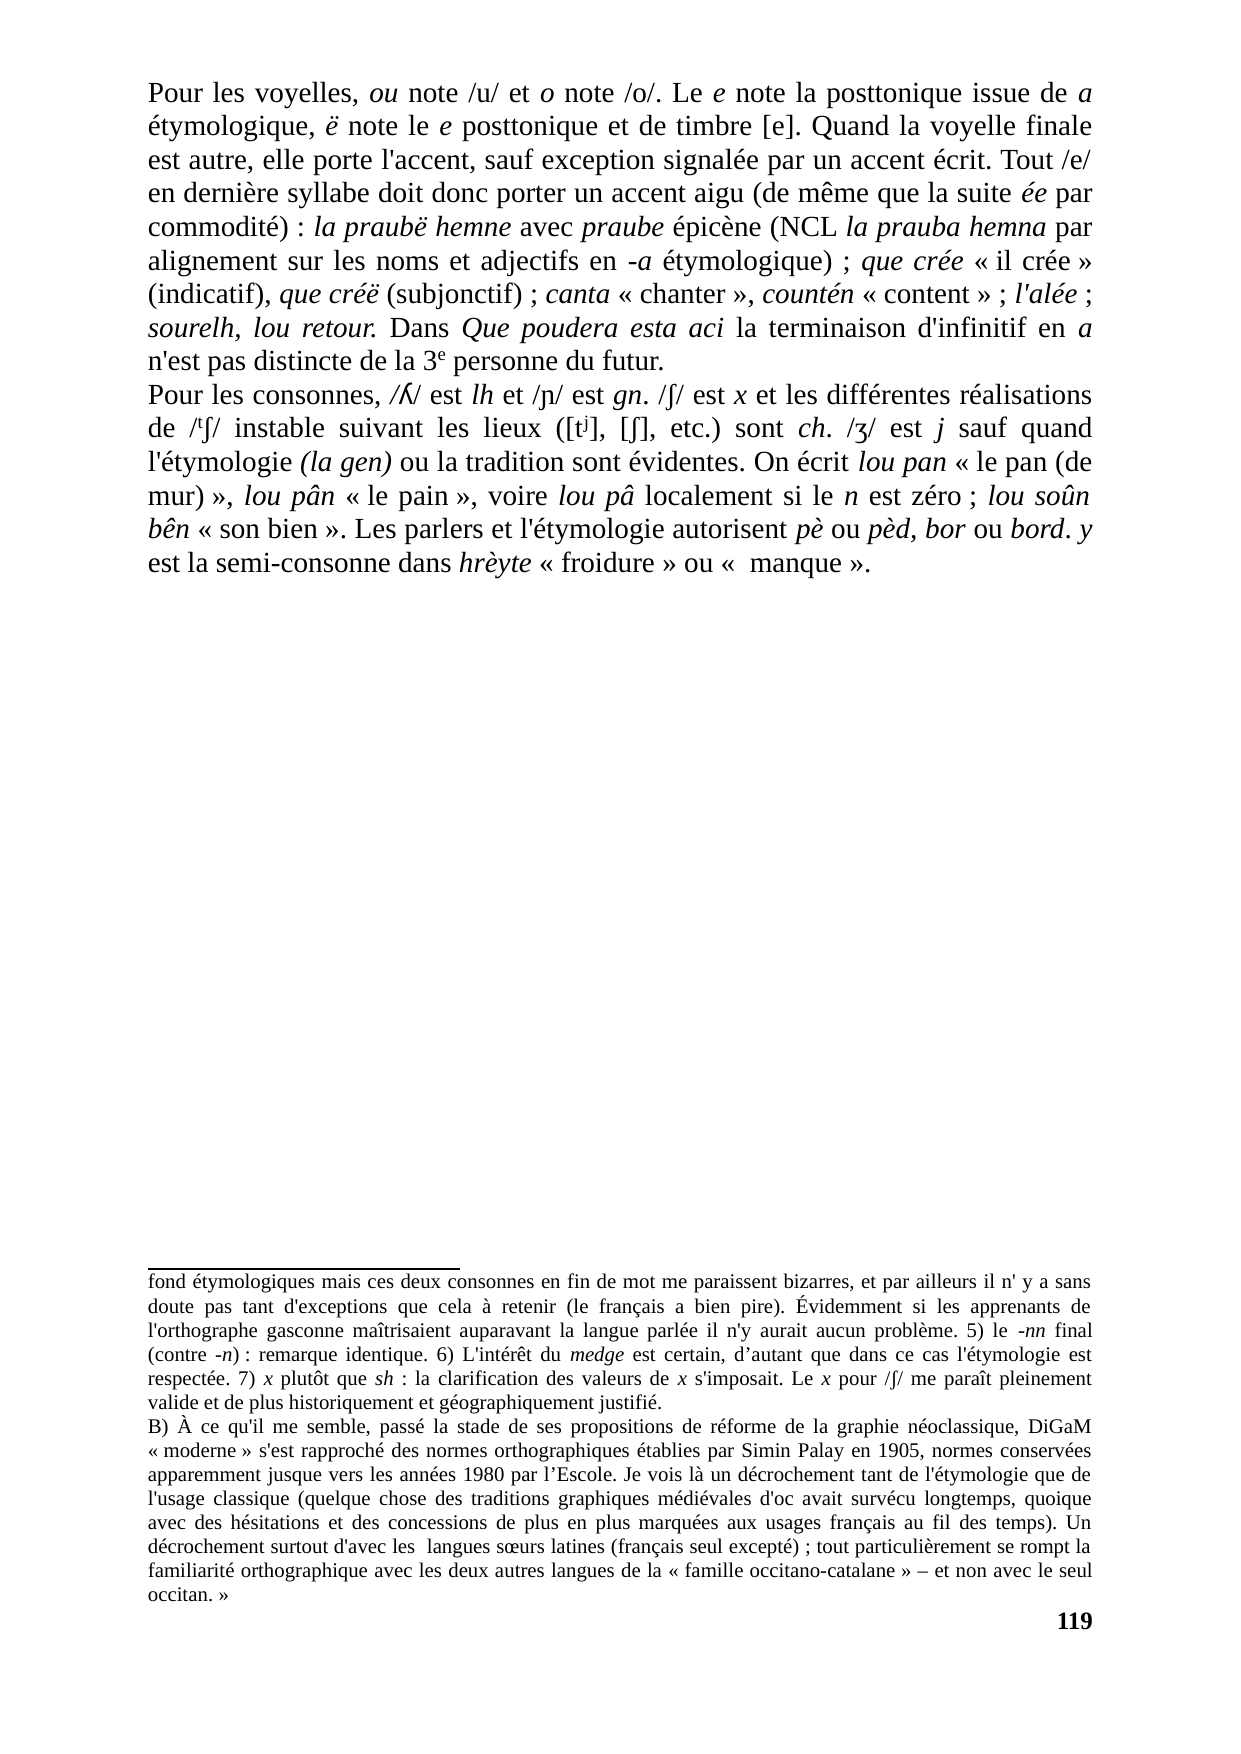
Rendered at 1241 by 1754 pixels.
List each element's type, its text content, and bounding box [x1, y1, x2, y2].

text Pour les voyelles, ou note /u/ et o note /o/. Le e note la posttonique issue de a étymologique, ë note le e posttonique et de timbre [e]. Quand la voyelle finale est autre, elle porte l'accent, sauf exception signalée par un accent écrit. Tout /e/ en dernière syllabe doit donc porter un accent aigu (de même que la suite ée par commodité) : la praubë hemne avec praube épicène (NCL la prauba hemna par alignement sur les noms et adjectifs en -a étymologique) ; que crée « il crée » (indicatif), que créë (subjonctif) ; canta « chanter », countén « content » ; l'alée ; sourelh, lou retour. Dans Que poudera esta aci la terminaison d'infinitif en a n'est pas distincte de la 3e personne du futur. [148, 75, 1093, 377]
text fond étymologiques mais ces deux consonnes en fin de mot me paraissent bizarres, et par ailleurs il n' y a sans doute pas tant d'exceptions que cela à retenir (le français a bien pire). Évidemment si les apprenants de l'orthographe gasconne maîtrisaient auparavant la langue parlée il n'y aurait aucun problème. 5) le -nn final (contre -n) : remarque identique. 6) L'intérêt du medge est certain, d’autant que dans ce cas l'étymologie est respectée. 7) x plutôt que sh : la clarification des valeurs de x s'imposait. Le x pour /ʃ/ me paraît pleinement valide et de plus historiquement et géographiquement justifié. [148, 1269, 1093, 1414]
text B) À ce qu'il me semble, passé la stade de ses propositions de réforme de la graphie néoclassique, DiGaM « moderne » s'est rapproché des normes orthographiques établies par Simin Palay en 1905, normes conservées apparemment jusque vers les années 1980 par l’Escole. Je vois là un décrochement tant de l'étymologie que de l'usage classique (quelque chose des traditions graphiques médiévales d'oc avait survécu longtemps, quoique avec des hésitations et des concessions de plus en plus marquées aux usages français au fil des temps). Un décrochement surtout d'avec les langues sœurs latines (français seul excepté) ; tout particulièrement se rompt la familiarité orthographique avec les deux autres langues de la « famille occitano-catalane » – et non avec le seul occitan. » [148, 1414, 1093, 1606]
text Pour les consonnes, /ʎ/ est lh et /ɲ/ est gn. /ʃ/ est x et les différentes réalisations de /tʃ/ instable suivant les lieux ([tj], [ʃ], etc.) sont ch. /ʒ/ est j sauf quand l'étymologie (la gen) ou la tradition sont évidentes. On écrit lou pan « le pan (de mur) », lou pân « le pain », voire lou pâ localement si le n est zéro ; lou soûn bên « son bien ». Les parlers et l'étymologie autorisent pè ou pèd, bor ou bord. y est la semi-consonne dans hrèyte « froidure » ou « manque ». [148, 377, 1093, 578]
